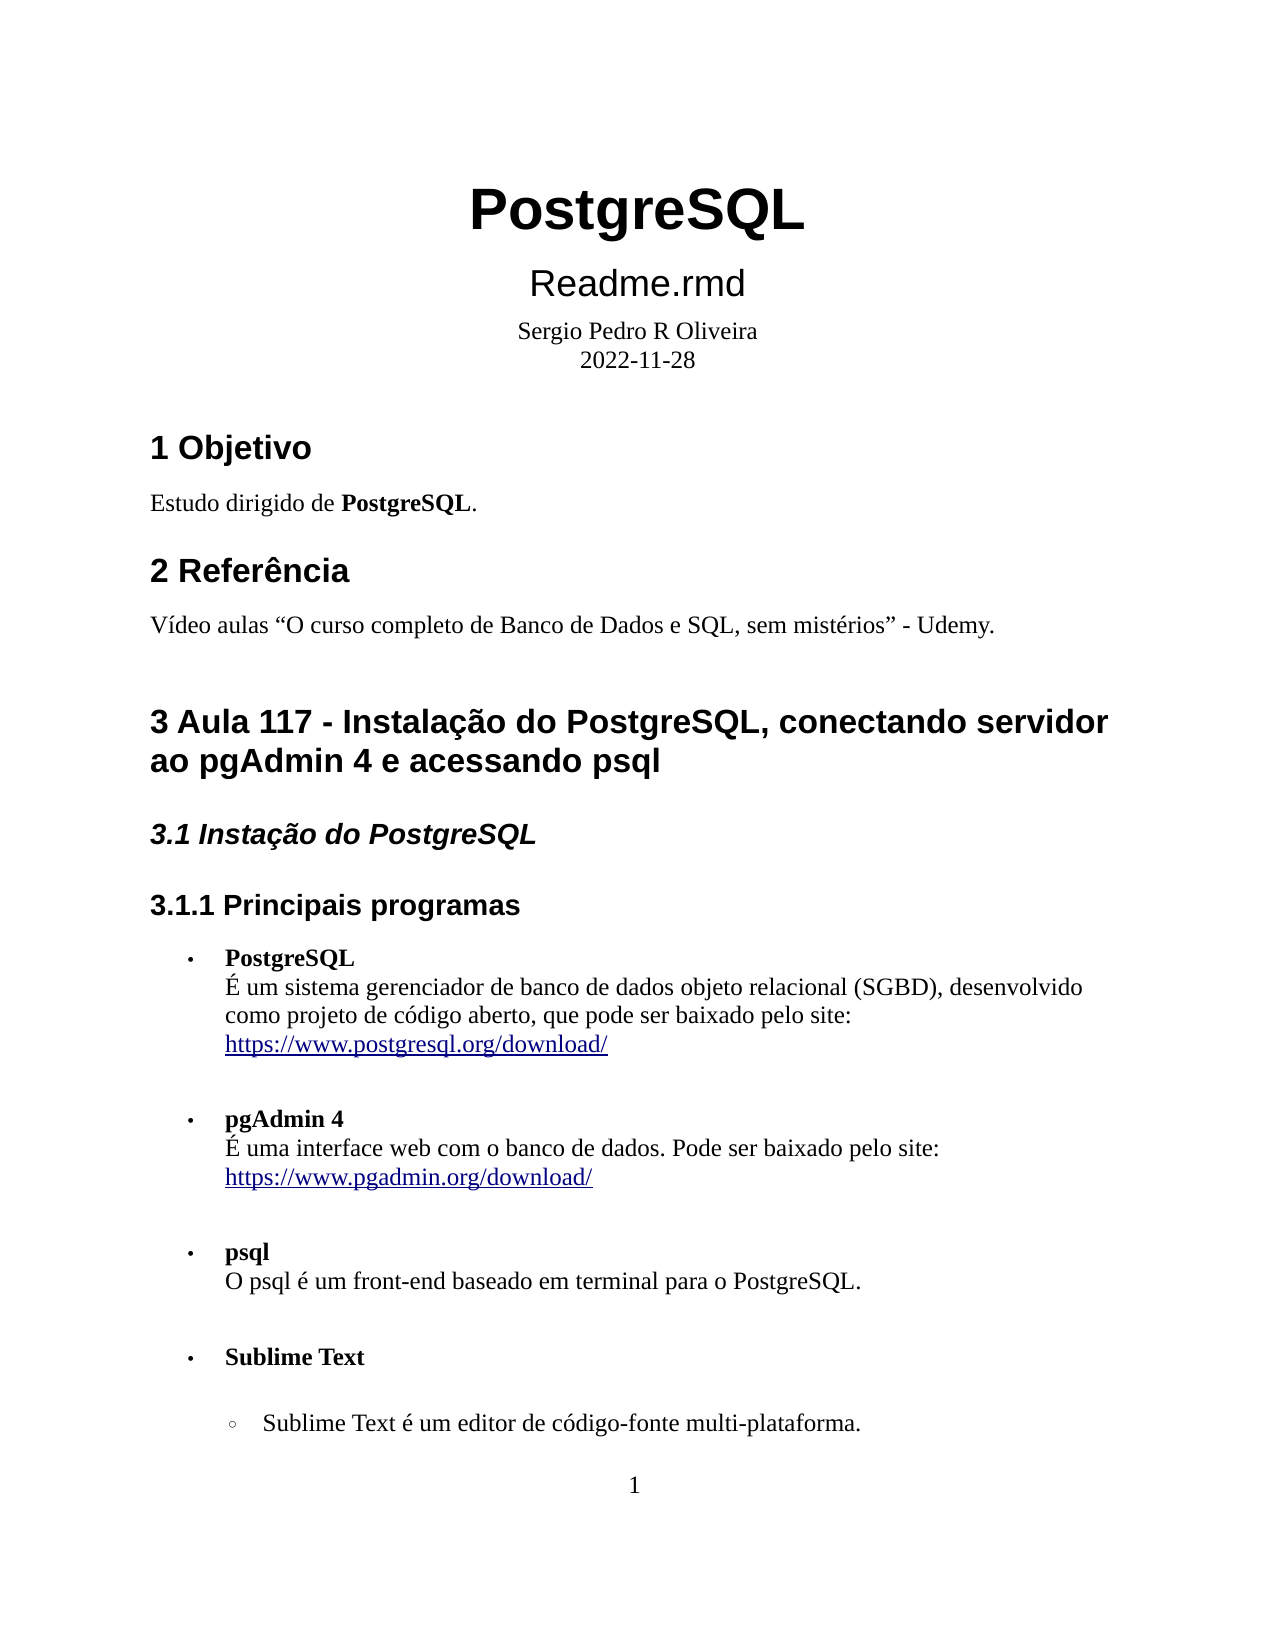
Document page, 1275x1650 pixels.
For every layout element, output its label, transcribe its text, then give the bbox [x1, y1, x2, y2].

subtitle 3 Aula 117 - Instalação do PostgreSQL, conectando servidor ao pgAdmin 4 e acessando psql [150, 702, 1125, 779]
text Vídeo aulas “O curso completo de Banco de Dados e SQL, sem mistérios” - Udemy. [150, 611, 1125, 639]
text Estudo dirigido de PostgreSQL. [150, 488, 1125, 517]
text Sergio Pedro R Oliveira [150, 316, 1125, 345]
text 2022-11-28 [150, 345, 1125, 374]
subtitle 3.1 Instação do PostgreSQL [150, 817, 1125, 850]
subtitle Readme.rmd [150, 261, 1125, 304]
subtitle 2 Referência [150, 551, 1125, 589]
title PostgreSQL [150, 175, 1125, 242]
list Sublime Text [187, 1342, 1125, 1399]
list psql O psql é um front-end baseado em terminal para o PostgreSQL. [187, 1237, 1125, 1324]
subtitle 3.1.1 Principais programas [150, 888, 1125, 921]
subtitle 1 Objetivo [150, 428, 1125, 466]
list pgAdmin 4 É uma interface web com o banco de dados. Pode ser baixado pelo site: https://www.pgadmin.org/download/ [187, 1104, 1125, 1219]
list Sublime Text é um editor de código-fonte multi-plataforma. [225, 1408, 1125, 1437]
list PostgreSQL É um sistema gerenciador de banco de dados objeto relacional (SGBD), desenvolvido como projeto de código aberto, que pode ser baixado pelo site: https://www.postgresql.org/download/ [187, 943, 1125, 1087]
